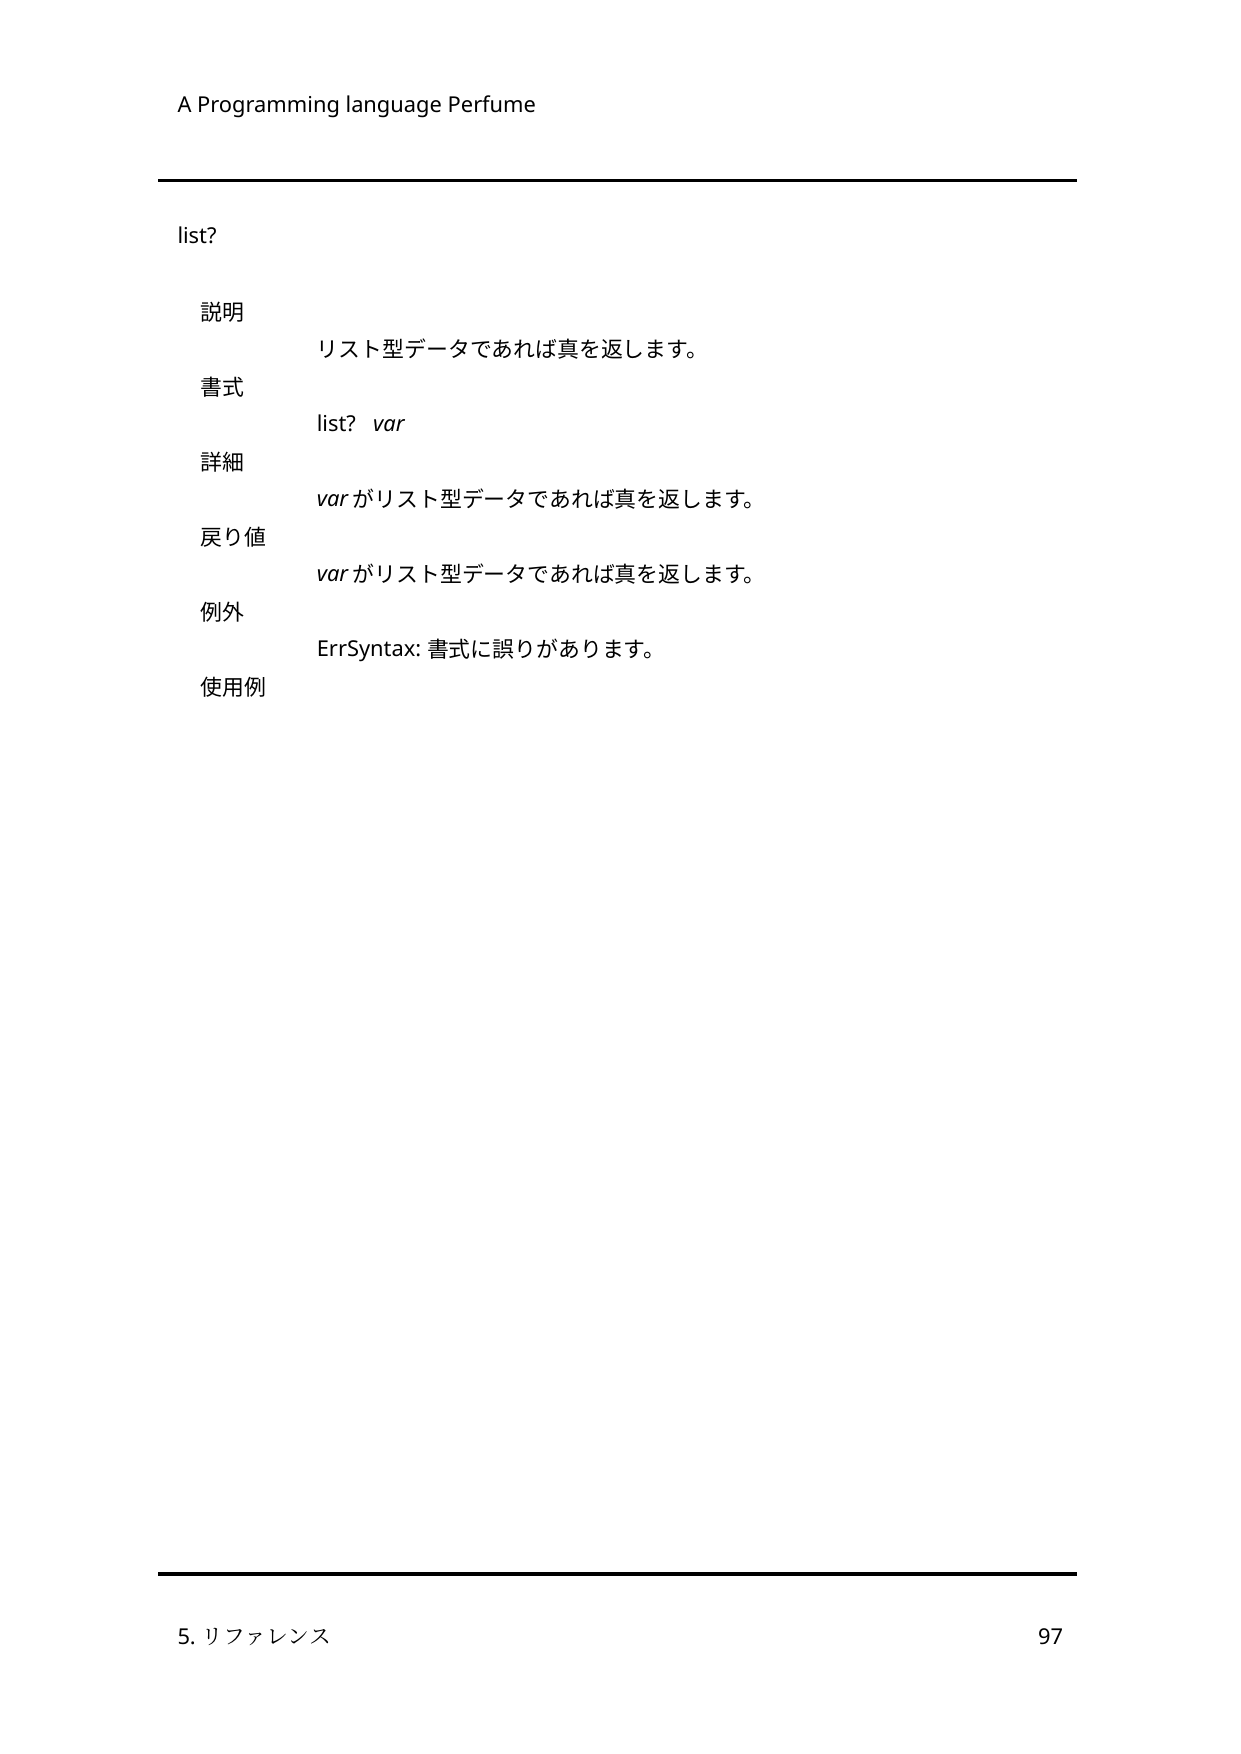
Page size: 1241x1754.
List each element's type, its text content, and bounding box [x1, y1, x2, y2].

subtitle list? [177, 217, 1063, 254]
table_cell 戻り値 [200, 517, 317, 592]
table_cell ErrSyntax: 書式に誤りがあります。 [317, 592, 1063, 667]
table_cell 例外 [200, 592, 317, 667]
table_cell [317, 667, 1063, 742]
table_header 説明 [200, 292, 317, 367]
table_cell 書式 [200, 367, 317, 442]
table_cell 詳細 [200, 442, 317, 517]
table_header リスト型データであれば真を返します。 [317, 292, 1063, 367]
table_cell list? var [317, 367, 1063, 442]
table_cell varがリスト型データであれば真を返します。 [317, 442, 1063, 517]
table_cell varがリスト型データであれば真を返します。 [317, 517, 1063, 592]
table_cell 使用例 [200, 667, 317, 742]
